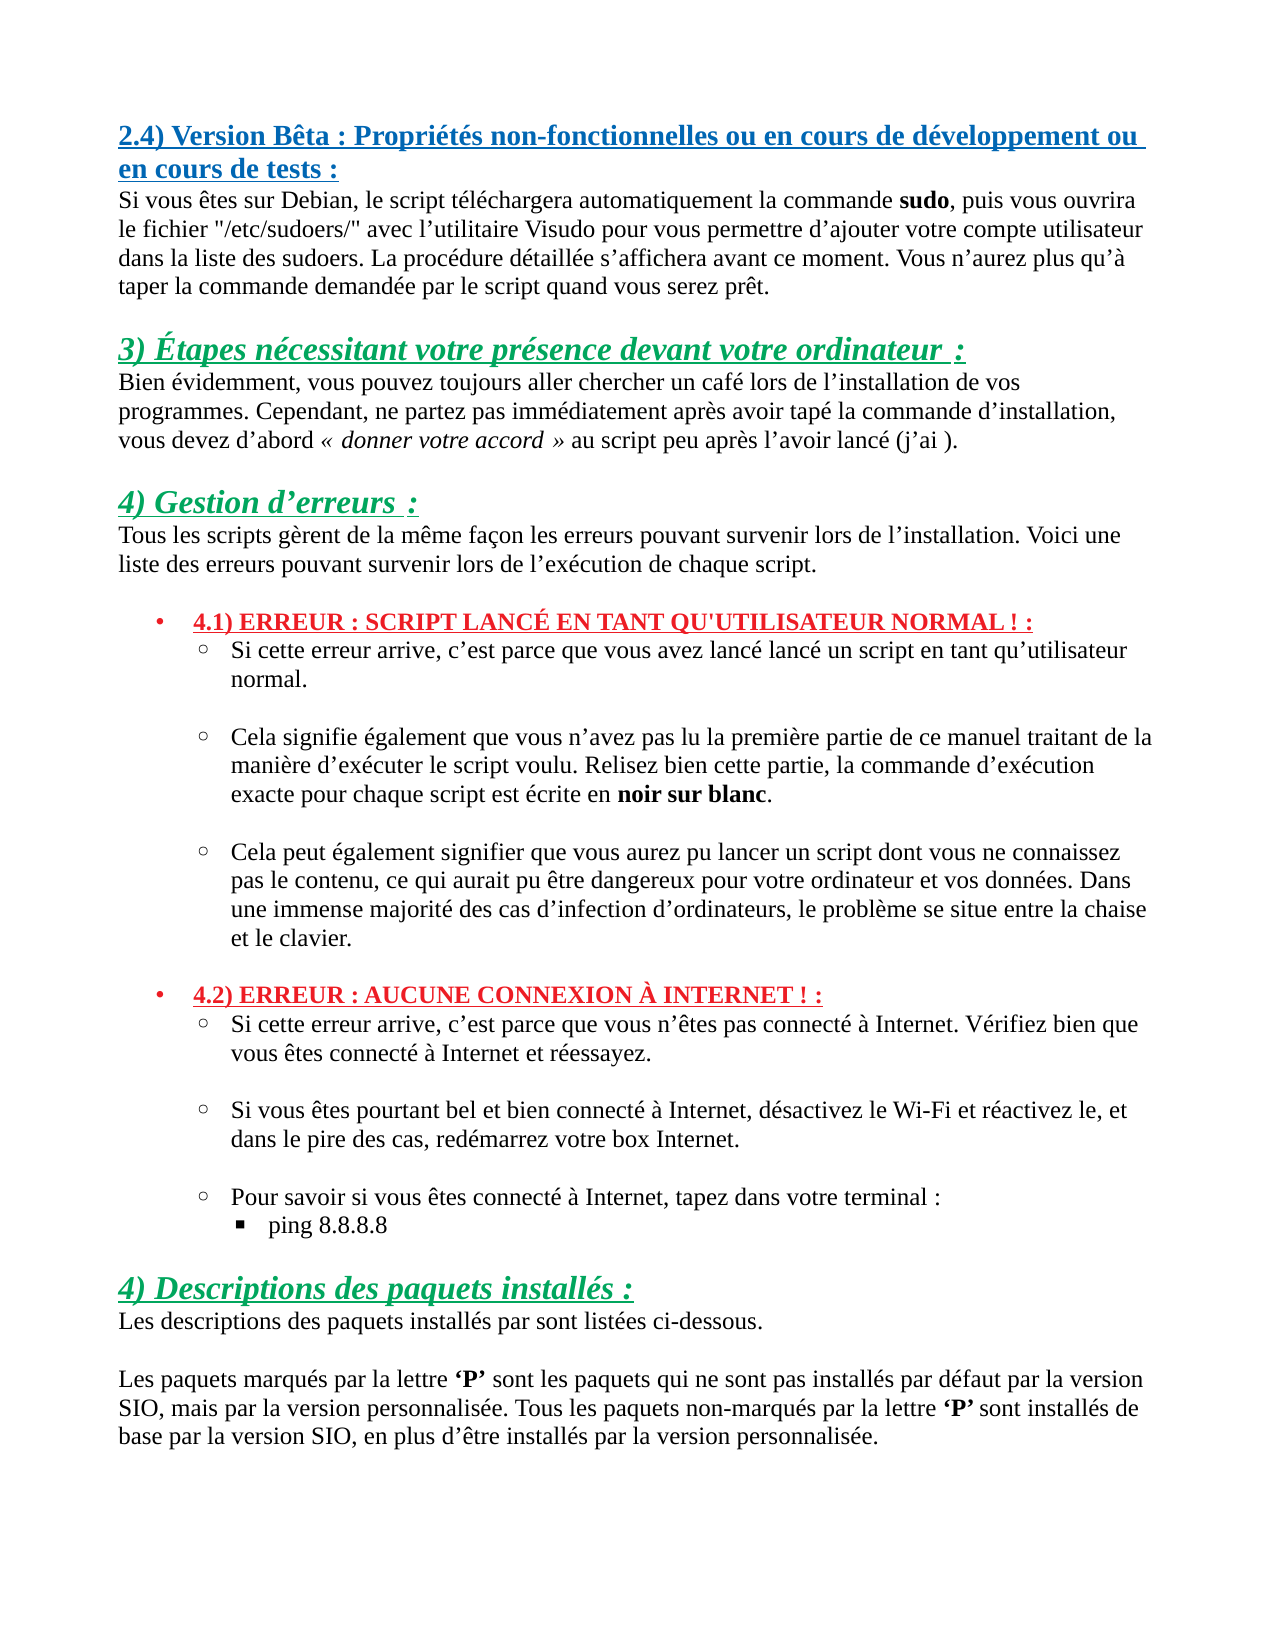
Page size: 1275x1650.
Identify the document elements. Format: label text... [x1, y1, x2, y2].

list Cela peut également signifier que vous aurez pu lancer un script dont vous ne connaissez pas le contenu, ce qui aurait pu être dangereux pour votre ordinateur et vos données. Dans une immense majorité des cas d’infection d’ordinateurs, le problème se situe entre la chaise et le clavier. [193, 837, 1157, 952]
text 4) Descriptions des paquets installés : [118, 1268, 1157, 1306]
list Cela signifie également que vous n’avez pas lu la première partie de ce manuel traitant de la manière d’exécuter le script voulu. Relisez bien cette partie, la commande d’exécution exacte pour chaque script est écrite en noir sur blanc. [193, 722, 1157, 808]
list Si cette erreur arrive, c’est parce que vous n’êtes pas connecté à Internet. Vérifiez bien que vous êtes connecté à Internet et réessayez. [193, 1009, 1157, 1067]
list 4.2) ERREUR : AUCUNE CONNEXION À INTERNET ! : [156, 981, 1157, 1009]
list Pour savoir si vous êtes connecté à Internet, tapez dans votre terminal : [193, 1182, 1157, 1211]
text Si vous êtes sur Debian, le script téléchargera automatiquement la commande sudo, puis vous ouvrira le fichier "/etc/sudoers/" avec l’utilitaire Visudo pour vous permettre d’ajouter votre compte utilisateur dans la liste des sudoers. La procédure détaillée s’affichera avant ce moment. Vous n’aurez plus qu’à taper la commande demandée par le script quand vous serez prêt. [118, 185, 1157, 300]
text 4) Gestion d’erreurs : [118, 482, 1157, 521]
list 4.1) ERREUR : SCRIPT LANCÉ EN TANT QU'UTILISATEUR NORMAL ! : [156, 607, 1157, 636]
list Si cette erreur arrive, c’est parce que vous avez lancé lancé un script en tant qu’utilisateur normal. [193, 636, 1157, 693]
text 3) Étapes nécessitant votre présence devant votre ordinateur : [118, 329, 1157, 367]
list Si vous êtes pourtant bel et bien connecté à Internet, désactivez le Wi-Fi et réactivez le, et dans le pire des cas, redémarrez votre box Internet. [193, 1096, 1157, 1153]
text Les paquets marqués par la lettre ‘P’ sont les paquets qui ne sont pas installés par défaut par la version SIO, mais par la version personnalisée. Tous les paquets non-marqués par la lettre ‘P’ sont installés de base par la version SIO, en plus d’être installés par la version personnalisée. [118, 1364, 1157, 1450]
text Tous les scripts gèrent de la même façon les erreurs pouvant survenir lors de l’installation. Voici une liste des erreurs pouvant survenir lors de l’exécution de chaque script. [118, 521, 1157, 578]
text Bien évidemment, vous pouvez toujours aller chercher un café lors de l’installation de vos programmes. Cependant, ne partez pas immédiatement après avoir tapé la commande d’installation, vous devez d’abord « donner votre accord » au script peu après l’avoir lancé (j’ai ). [118, 367, 1157, 453]
text 2.4) Version Bêta : Propriétés non-fonctionnelles ou en cours de développement ou en cours de tests : [118, 118, 1157, 185]
list ping 8.8.8.8 [231, 1211, 1157, 1239]
text Les descriptions des paquets installés par sont listées ci-dessous. [118, 1306, 1157, 1335]
